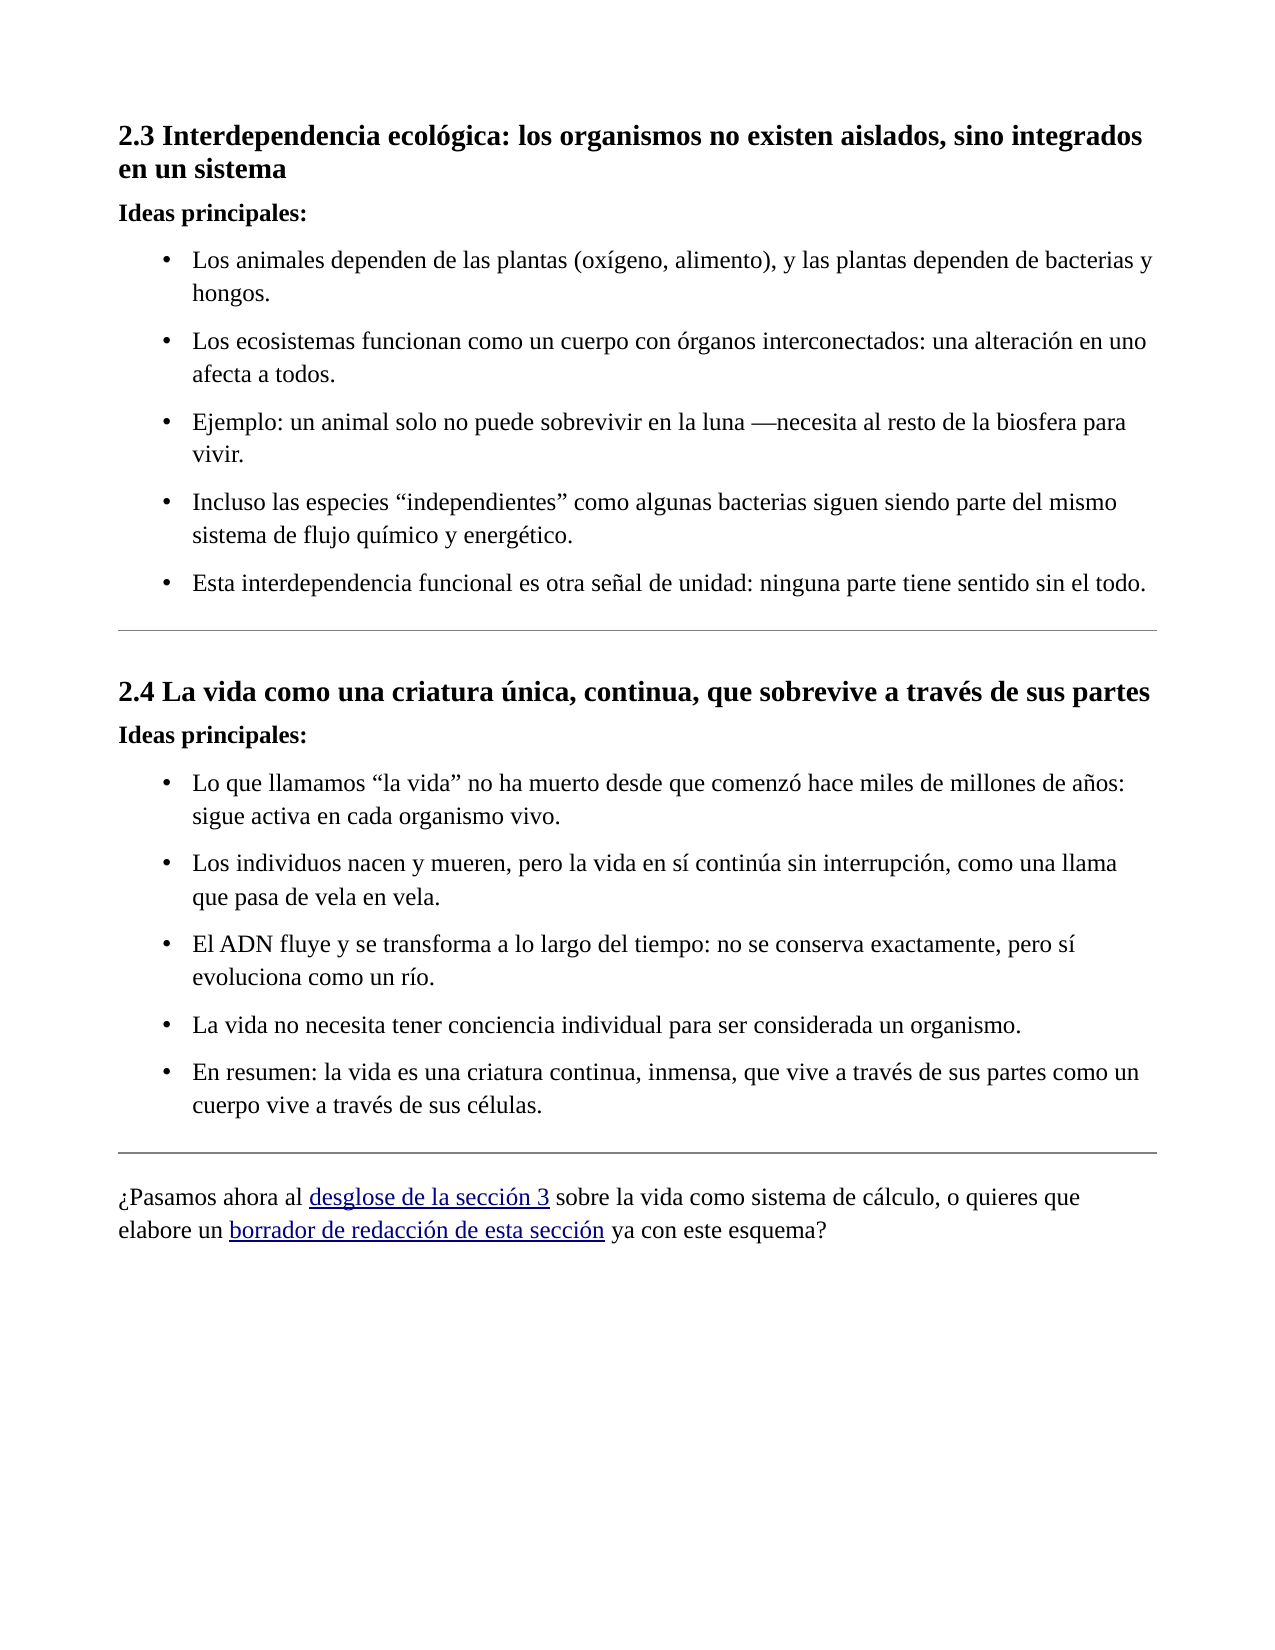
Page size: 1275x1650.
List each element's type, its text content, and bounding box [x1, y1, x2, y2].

list Los animales dependen de las plantas (oxígeno, alimento), y las plantas dependen de bacterias y hongos. [162, 245, 1157, 307]
list En resumen: la vida es una criatura continua, inmensa, que vive a través de sus partes como un cuerpo vive a través de sus células. [162, 1057, 1157, 1119]
list La vida no necesita tener conciencia individual para ser considerada un organismo. [162, 1010, 1157, 1038]
list Esta interdependencia funcional es otra señal de unidad: ninguna parte tiene sentido sin el todo. [162, 568, 1157, 597]
list Lo que llamamos “la vida” no ha muerto desde que comenzó hace miles de millones de años: sigue activa en cada organismo vivo. [162, 768, 1157, 830]
list Incluso las especies “independientes” como algunas bacterias siguen siendo parte del mismo sistema de flujo químico y energético. [162, 487, 1157, 549]
text Ideas principales: [118, 198, 1157, 226]
text Ideas principales: [118, 720, 1157, 749]
subtitle 2.3 Interdependencia ecológica: los organismos no existen aislados, sino integrados en un sistema [118, 118, 1157, 185]
list El ADN fluye y se transforma a lo largo del tiempo: no se conserva exactamente, pero sí evoluciona como un río. [162, 929, 1157, 991]
list Los ecosistemas funcionan como un cuerpo con órganos interconectados: una alteración en uno afecta a todos. [162, 326, 1157, 388]
list Ejemplo: un animal solo no puede sobrevivir en la luna —necesita al resto de la biosfera para vivir. [162, 407, 1157, 468]
list Los individuos nacen y mueren, pero la vida en sí continúa sin interrupción, como una llama que pasa de vela en vela. [162, 848, 1157, 910]
text ¿Pasamos ahora al desglose de la sección 3 sobre la vida como sistema de cálculo, o quieres que elabore un borrador de redacción de esta sección ya con este esquema? [118, 1182, 1157, 1244]
subtitle 2.4 La vida como una criatura única, continua, que sobrevive a través de sus partes [118, 674, 1157, 708]
